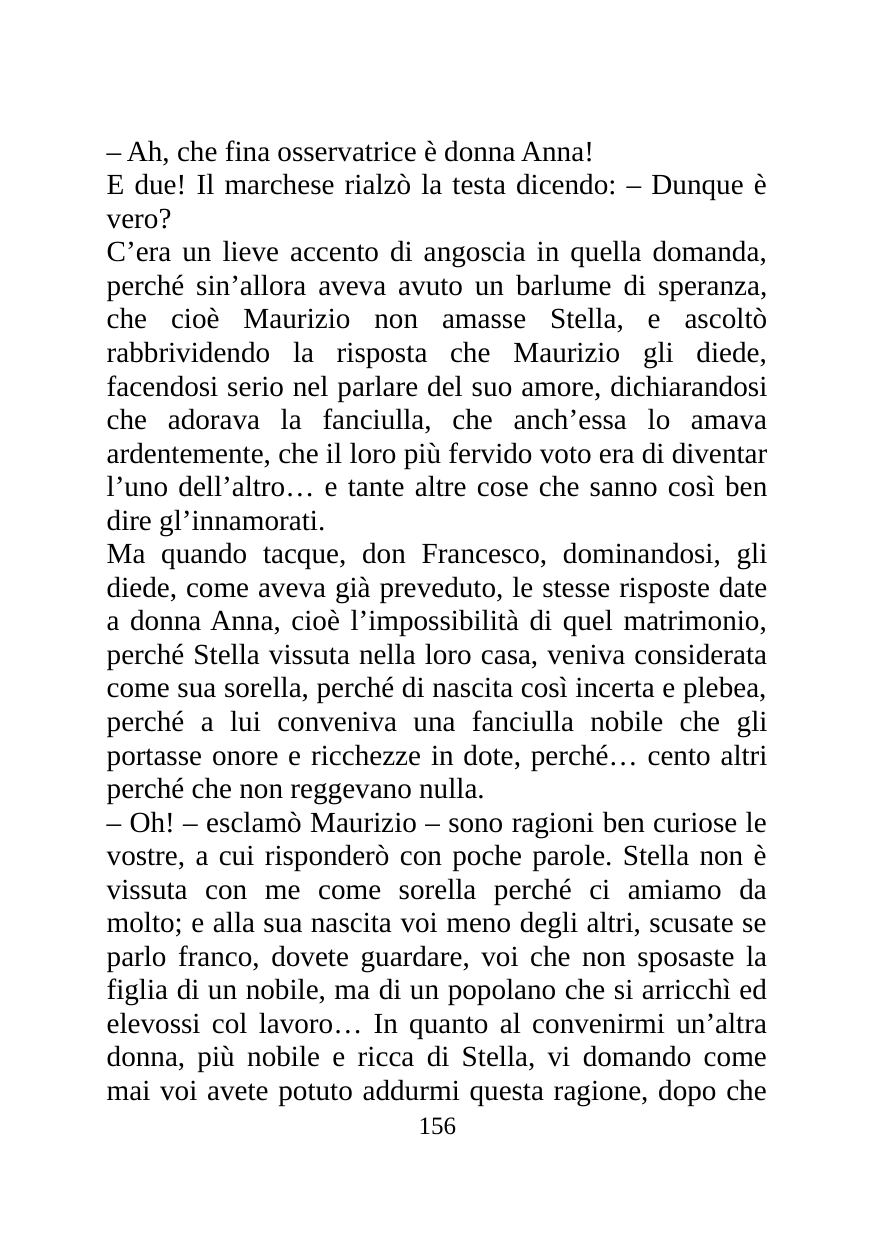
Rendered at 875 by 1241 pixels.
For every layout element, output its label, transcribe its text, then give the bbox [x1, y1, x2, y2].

text E due! Il marchese rialzò la testa dicendo: – Dunque è vero? [106, 167, 768, 234]
text – Oh! – esclamò Maurizio – sono ragioni ben curiose le vostre, a cui risponderò con poche parole. Stella non è vissuta con me come sorella perché ci amiamo da molto; e alla sua nascita voi meno degli altri, scusate se parlo franco, dovete guardare, voi che non sposaste la figlia di un nobile, ma di un popolano che si arricchì ed elevossi col lavoro… In quanto al convenirmi un’altra donna, più nobile e ricca di Stella, vi domando come mai voi avete potuto addurmi questa ragione, dopo che [106, 805, 768, 1107]
text C’era un lieve accento di angoscia in quella domanda, perché sin’allora aveva avuto un barlume di speranza, che cioè Maurizio non amasse Stella, e ascoltò rabbrividendo la risposta che Maurizio gli diede, facendosi serio nel parlare del suo amore, dichiarandosi che adorava la fanciulla, che anch’essa lo amava ardentemente, che il loro più fervido voto era di diventar l’uno dell’altro… e tante altre cose che sanno così ben dire gl’innamorati. [106, 234, 768, 536]
text – Ah, che fina osservatrice è donna Anna! [106, 134, 768, 167]
text Ma quando tacque, don Francesco, dominandosi, gli diede, come aveva già preveduto, le stesse risposte date a donna Anna, cioè l’impossibilità di quel matrimonio, perché Stella vissuta nella loro casa, veniva considerata come sua sorella, perché di nascita così incerta e plebea, perché a lui conveniva una fanciulla nobile che gli portasse onore e ricchezze in dote, perché… cento altri perché che non reggevano nulla. [106, 536, 768, 805]
